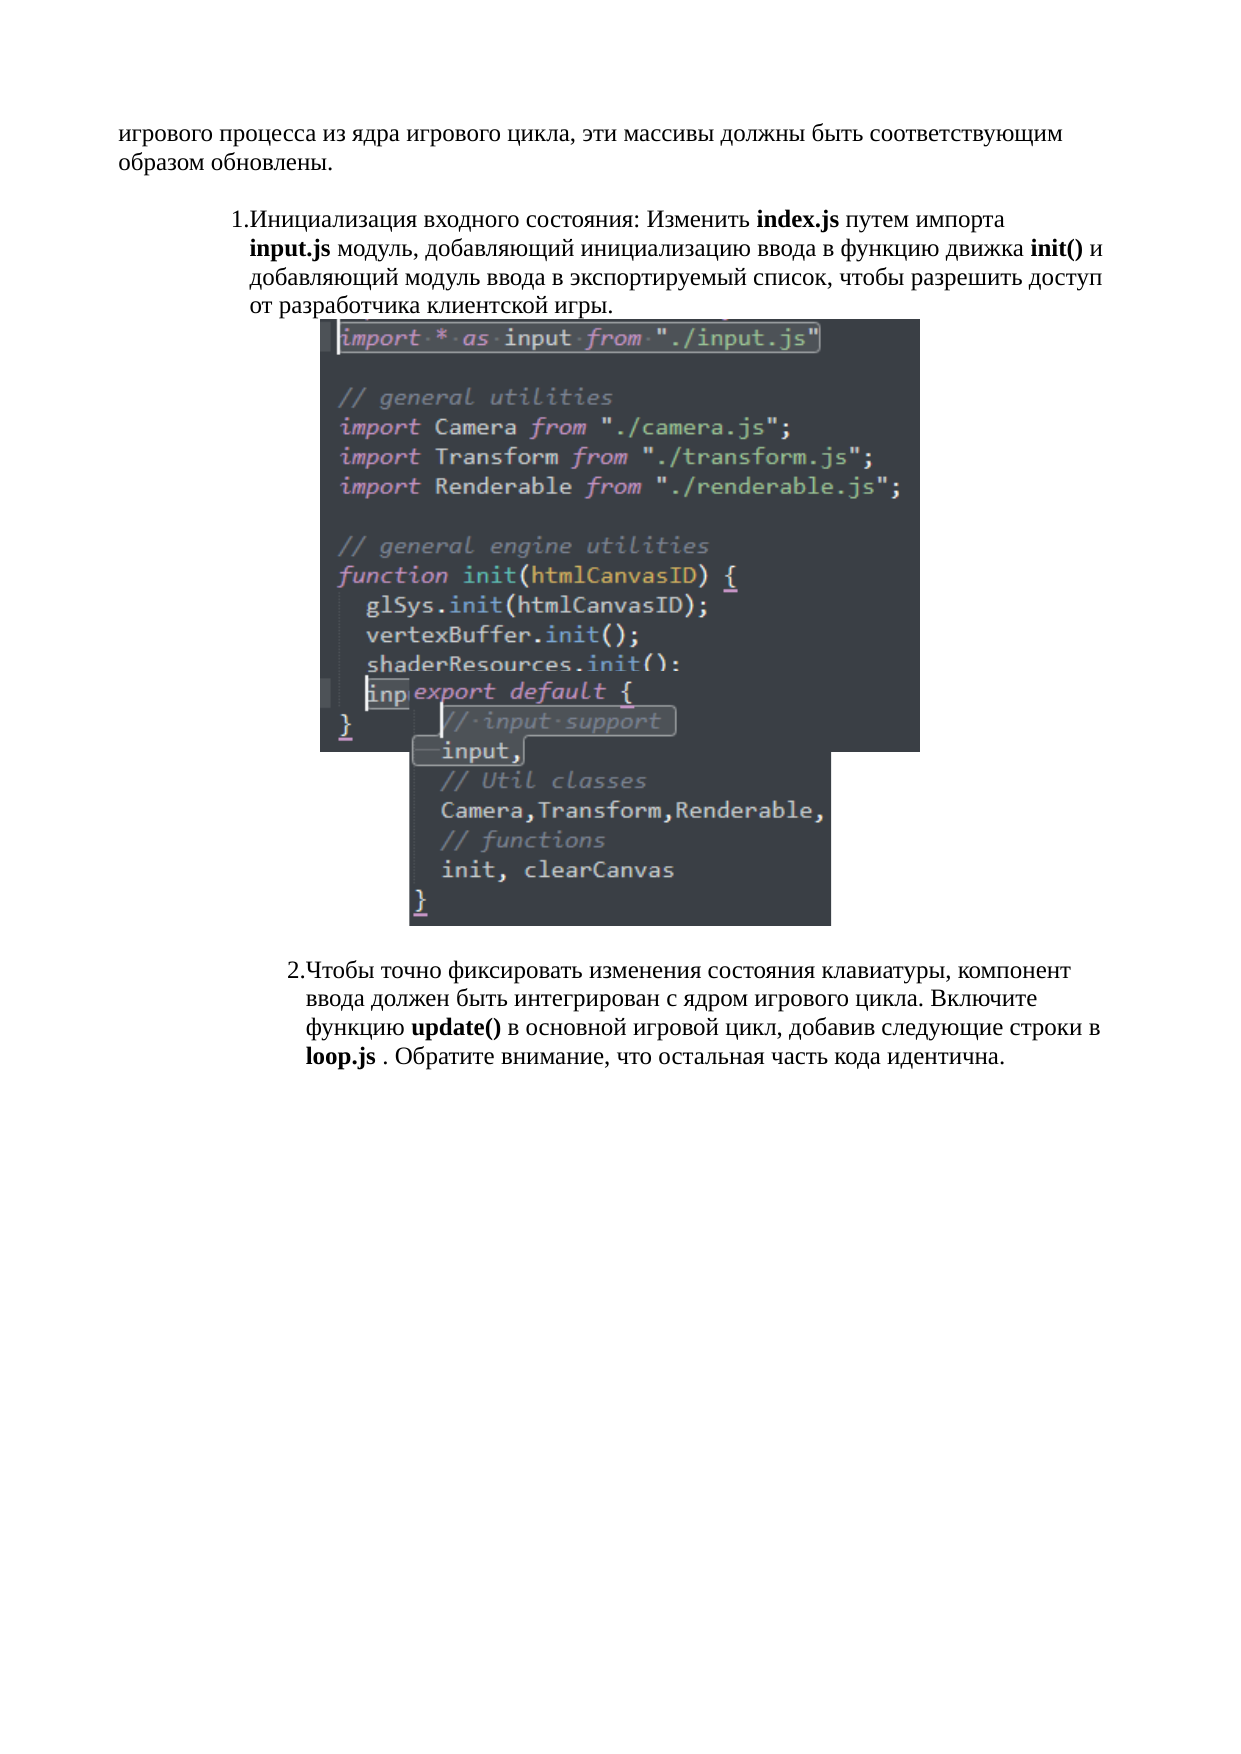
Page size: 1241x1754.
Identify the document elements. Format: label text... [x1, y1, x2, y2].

text input.js модуль, добавляющий инициализацию ввода в функцию движка init() и [118, 233, 1122, 262]
text функцию update() в основной игровой цикл, добавив следующие строки в [118, 1012, 1122, 1041]
text от разработчика клиентской игры. [118, 291, 1122, 319]
text игрового процесса из ядра игрового цикла, эти массивы должны быть соответствующим образом обновлены. [118, 118, 1122, 176]
text 1.Инициализация входного состояния: Изменить index.js путем импорта [118, 204, 1122, 233]
text ввода должен быть интегрирован с ядром игрового цикла. Включите [118, 983, 1122, 1012]
picture [320, 319, 920, 926]
text добавляющий модуль ввода в экспортируемый список, чтобы разрешить доступ [118, 262, 1122, 291]
text loop.js . Обратите внимание, что остальная часть кода идентична. [118, 1041, 1122, 1070]
text 2.Чтобы точно фиксировать изменения состояния клавиатуры, компонент [118, 955, 1122, 983]
